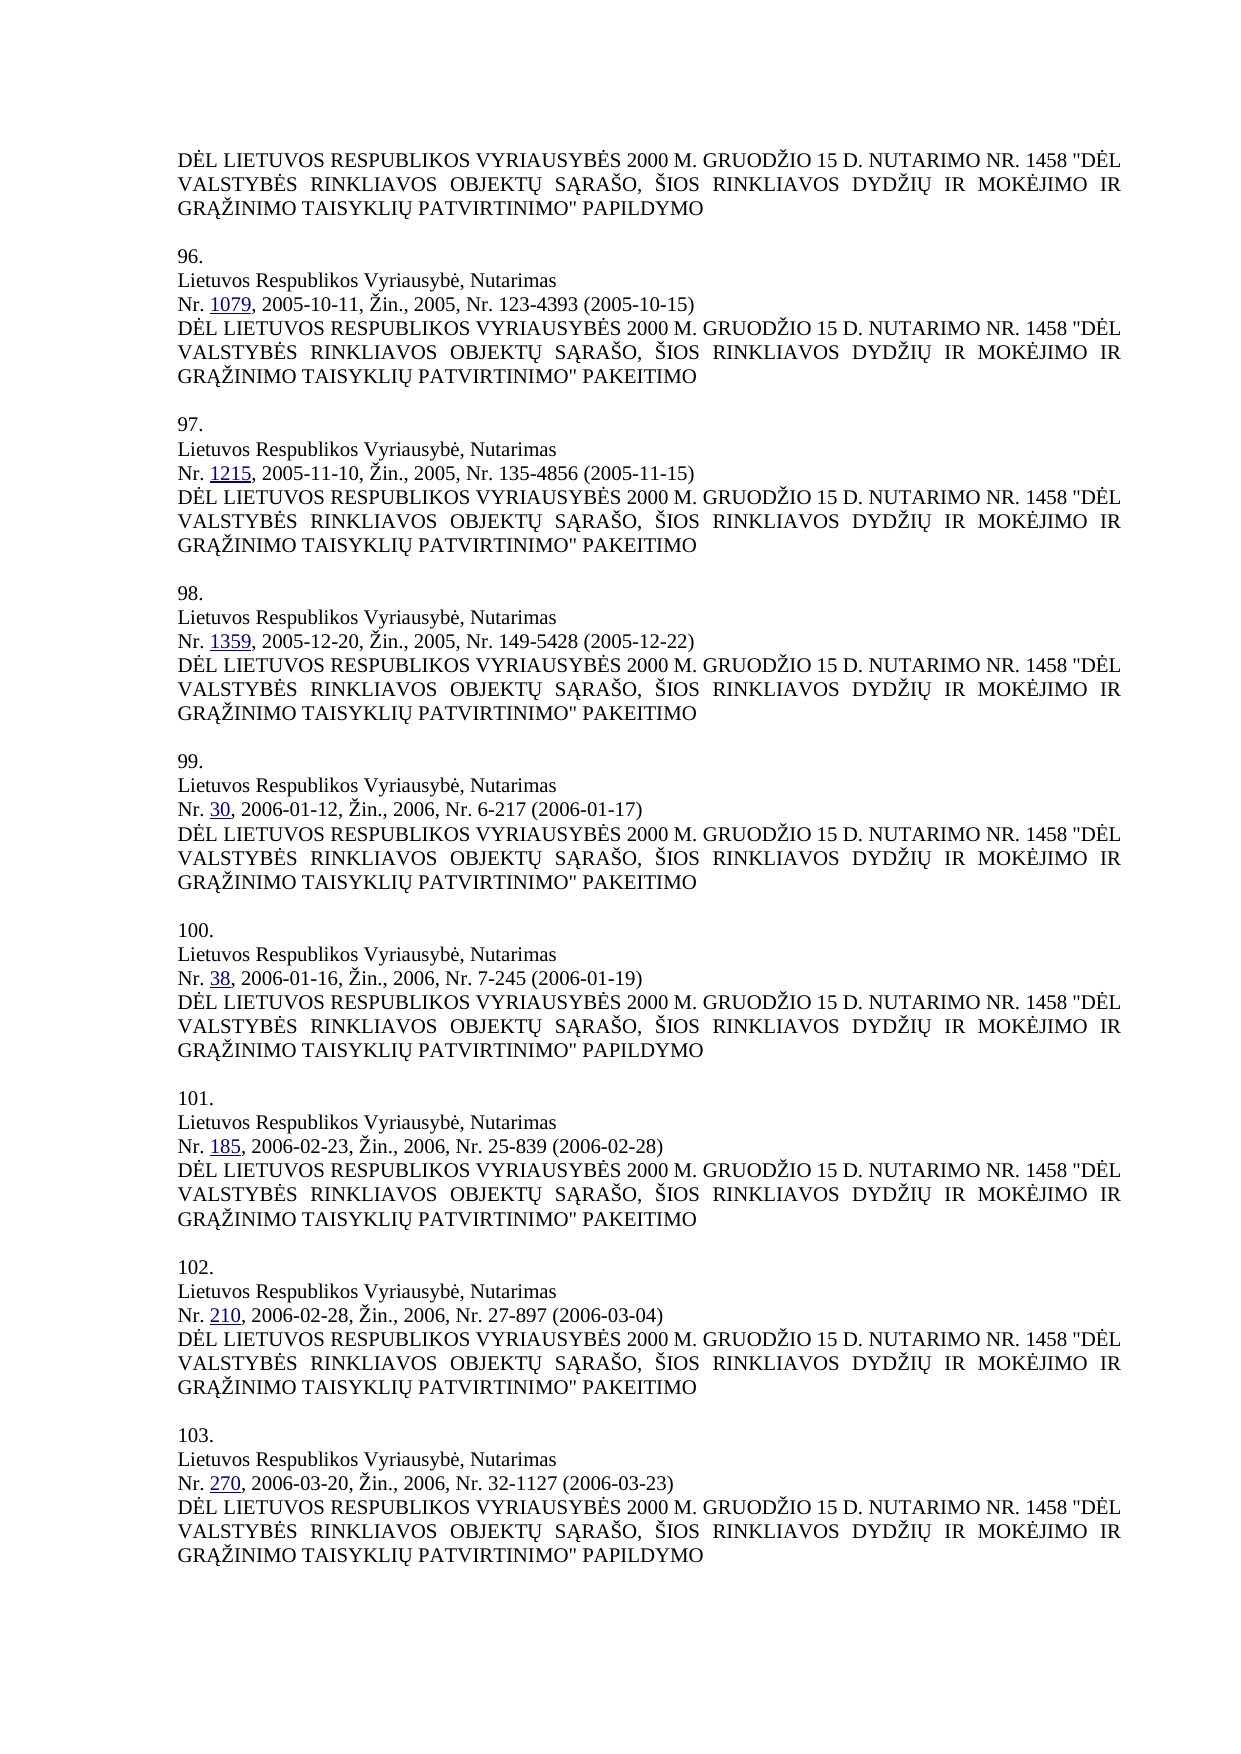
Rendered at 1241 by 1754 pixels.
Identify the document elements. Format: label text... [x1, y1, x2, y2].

text DĖL LIETUVOS RESPUBLIKOS VYRIAUSYBĖS 2000 M. GRUODŽIO 15 D. NUTARIMO NR. 1458 "DĖL VALSTYBĖS RINKLIAVOS OBJEKTŲ SĄRAŠO, ŠIOS RINKLIAVOS DYDŽIŲ IR MOKĖJIMO IR GRĄŽINIMO TAISYKLIŲ PATVIRTINIMO" PAPILDYMO [177, 148, 1122, 220]
text Lietuvos Respublikos Vyriausybė, Nutarimas [177, 1279, 1122, 1303]
text Lietuvos Respublikos Vyriausybė, Nutarimas [177, 773, 1122, 797]
text Nr. 270, 2006-03-20, Žin., 2006, Nr. 32-1127 (2006-03-23) [177, 1471, 1122, 1495]
text Nr. 1079, 2005-10-11, Žin., 2005, Nr. 123-4393 (2005-10-15) [177, 292, 1122, 316]
text DĖL LIETUVOS RESPUBLIKOS VYRIAUSYBĖS 2000 M. GRUODŽIO 15 D. NUTARIMO NR. 1458 "DĖL VALSTYBĖS RINKLIAVOS OBJEKTŲ SĄRAŠO, ŠIOS RINKLIAVOS DYDŽIŲ IR MOKĖJIMO IR GRĄŽINIMO TAISYKLIŲ PATVIRTINIMO" PAKEITIMO [177, 653, 1122, 725]
text 103. [177, 1423, 1122, 1447]
text DĖL LIETUVOS RESPUBLIKOS VYRIAUSYBĖS 2000 M. GRUODŽIO 15 D. NUTARIMO NR. 1458 "DĖL VALSTYBĖS RINKLIAVOS OBJEKTŲ SĄRAŠO, ŠIOS RINKLIAVOS DYDŽIŲ IR MOKĖJIMO IR GRĄŽINIMO TAISYKLIŲ PATVIRTINIMO" PAKEITIMO [177, 484, 1122, 557]
text DĖL LIETUVOS RESPUBLIKOS VYRIAUSYBĖS 2000 M. GRUODŽIO 15 D. NUTARIMO NR. 1458 "DĖL VALSTYBĖS RINKLIAVOS OBJEKTŲ SĄRAŠO, ŠIOS RINKLIAVOS DYDŽIŲ IR MOKĖJIMO IR GRĄŽINIMO TAISYKLIŲ PATVIRTINIMO" PAKEITIMO [177, 821, 1122, 894]
text Lietuvos Respublikos Vyriausybė, Nutarimas [177, 268, 1122, 292]
text 102. [177, 1254, 1122, 1279]
text DĖL LIETUVOS RESPUBLIKOS VYRIAUSYBĖS 2000 M. GRUODŽIO 15 D. NUTARIMO NR. 1458 "DĖL VALSTYBĖS RINKLIAVOS OBJEKTŲ SĄRAŠO, ŠIOS RINKLIAVOS DYDŽIŲ IR MOKĖJIMO IR GRĄŽINIMO TAISYKLIŲ PATVIRTINIMO" PAKEITIMO [177, 1327, 1122, 1399]
text Lietuvos Respublikos Vyriausybė, Nutarimas [177, 605, 1122, 629]
text Lietuvos Respublikos Vyriausybė, Nutarimas [177, 1447, 1122, 1471]
text DĖL LIETUVOS RESPUBLIKOS VYRIAUSYBĖS 2000 M. GRUODŽIO 15 D. NUTARIMO NR. 1458 "DĖL VALSTYBĖS RINKLIAVOS OBJEKTŲ SĄRAŠO, ŠIOS RINKLIAVOS DYDŽIŲ IR MOKĖJIMO IR GRĄŽINIMO TAISYKLIŲ PATVIRTINIMO" PAKEITIMO [177, 1158, 1122, 1231]
text Nr. 185, 2006-02-23, Žin., 2006, Nr. 25-839 (2006-02-28) [177, 1134, 1122, 1158]
text 98. [177, 581, 1122, 605]
text Nr. 210, 2006-02-28, Žin., 2006, Nr. 27-897 (2006-03-04) [177, 1303, 1122, 1327]
text 97. [177, 412, 1122, 436]
text Nr. 38, 2006-01-16, Žin., 2006, Nr. 7-245 (2006-01-19) [177, 966, 1122, 990]
text 96. [177, 244, 1122, 268]
text Lietuvos Respublikos Vyriausybė, Nutarimas [177, 942, 1122, 966]
text Lietuvos Respublikos Vyriausybė, Nutarimas [177, 436, 1122, 461]
text Nr. 1215, 2005-11-10, Žin., 2005, Nr. 135-4856 (2005-11-15) [177, 461, 1122, 484]
text Lietuvos Respublikos Vyriausybė, Nutarimas [177, 1110, 1122, 1134]
text 101. [177, 1086, 1122, 1110]
text DĖL LIETUVOS RESPUBLIKOS VYRIAUSYBĖS 2000 M. GRUODŽIO 15 D. NUTARIMO NR. 1458 "DĖL VALSTYBĖS RINKLIAVOS OBJEKTŲ SĄRAŠO, ŠIOS RINKLIAVOS DYDŽIŲ IR MOKĖJIMO IR GRĄŽINIMO TAISYKLIŲ PATVIRTINIMO" PAPILDYMO [177, 990, 1122, 1062]
text Nr. 1359, 2005-12-20, Žin., 2005, Nr. 149-5428 (2005-12-22) [177, 629, 1122, 653]
text DĖL LIETUVOS RESPUBLIKOS VYRIAUSYBĖS 2000 M. GRUODŽIO 15 D. NUTARIMO NR. 1458 "DĖL VALSTYBĖS RINKLIAVOS OBJEKTŲ SĄRAŠO, ŠIOS RINKLIAVOS DYDŽIŲ IR MOKĖJIMO IR GRĄŽINIMO TAISYKLIŲ PATVIRTINIMO" PAPILDYMO [177, 1495, 1122, 1567]
text DĖL LIETUVOS RESPUBLIKOS VYRIAUSYBĖS 2000 M. GRUODŽIO 15 D. NUTARIMO NR. 1458 "DĖL VALSTYBĖS RINKLIAVOS OBJEKTŲ SĄRAŠO, ŠIOS RINKLIAVOS DYDŽIŲ IR MOKĖJIMO IR GRĄŽINIMO TAISYKLIŲ PATVIRTINIMO" PAKEITIMO [177, 316, 1122, 388]
text 99. [177, 749, 1122, 773]
text 100. [177, 918, 1122, 942]
text Nr. 30, 2006-01-12, Žin., 2006, Nr. 6-217 (2006-01-17) [177, 797, 1122, 821]
